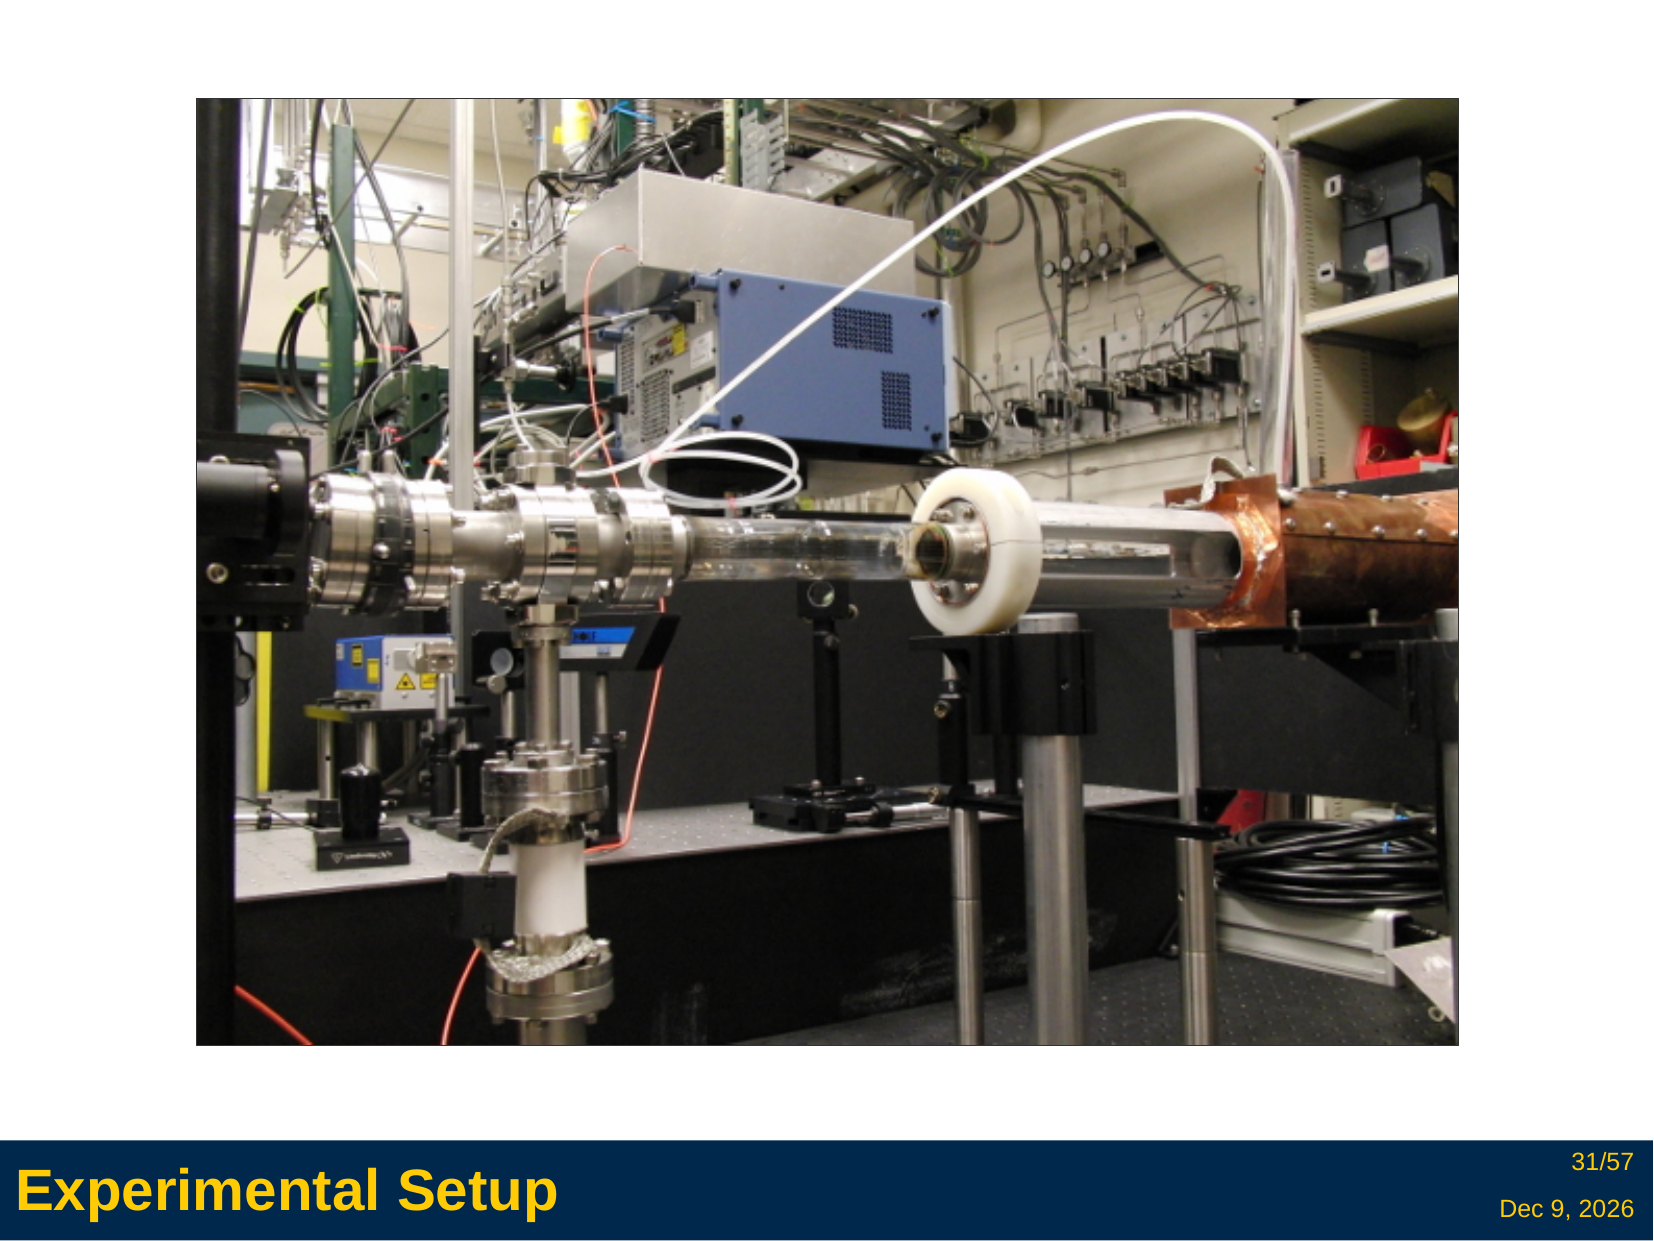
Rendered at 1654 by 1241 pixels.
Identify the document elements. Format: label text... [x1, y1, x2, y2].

picture [197, 98, 1458, 1045]
title Experimental Setup [14, 1140, 1380, 1241]
